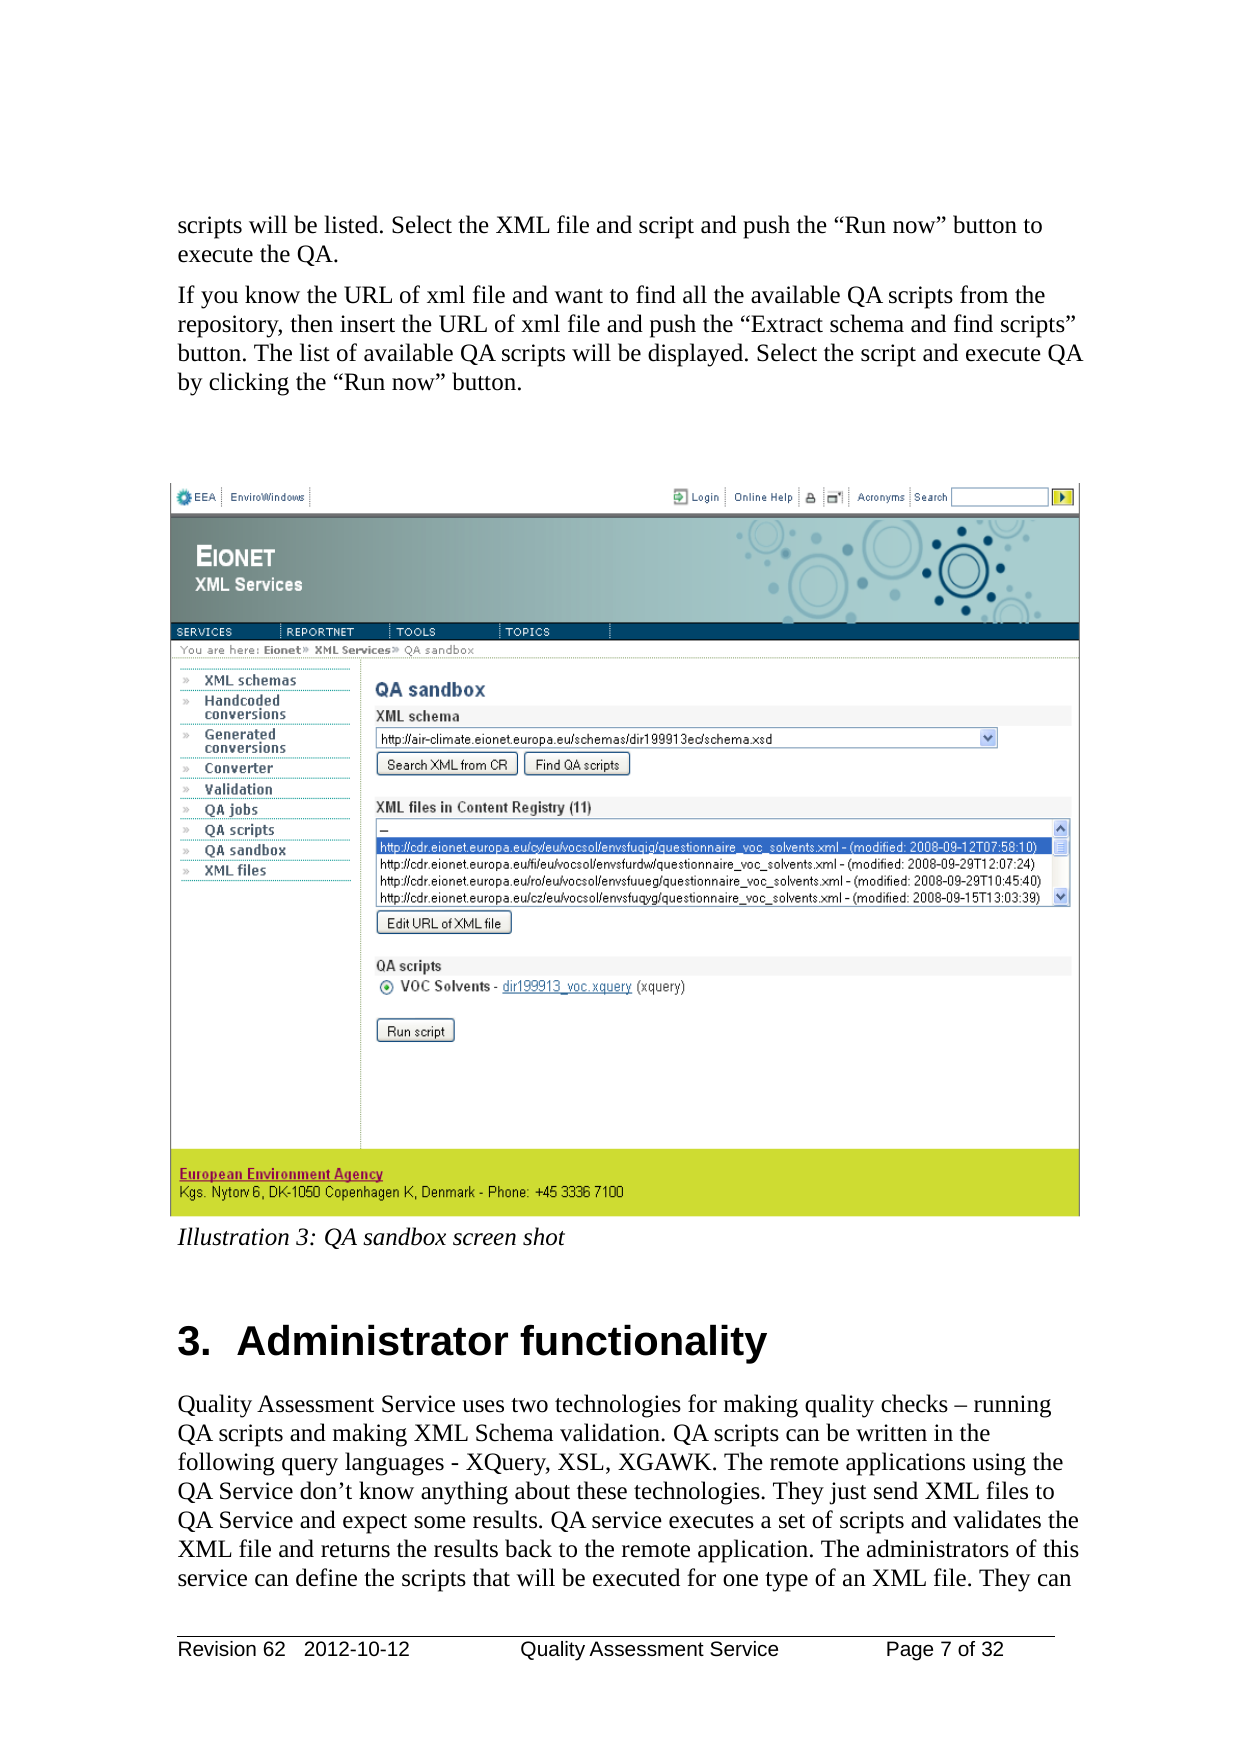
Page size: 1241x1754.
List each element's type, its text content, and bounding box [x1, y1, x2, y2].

subtitle Administrator functionality [177, 1316, 1092, 1364]
text Quality Assessment Service uses two technologies for making quality checks – running QA scripts and making XML Schema validation. QA scripts can be written in the following query languages - XQuery, XSL, XGAWK. The remote applications using the QA Service don’t know anything about these technologies. They just send XML files to QA Service and expect some results. QA service executes a set of scripts and validates the XML file and returns the results back to the remote application. The administrators of this service can define the scripts that will be executed for one type of an XML file. They can [177, 1389, 1092, 1592]
text Illustration 3: QA sandbox screen shot [177, 461, 1092, 1251]
text If you know the URL of xml file and want to find all the available QA scripts from the repository, then insert the URL of xml file and push the “Extract schema and find scripts” button. The list of available QA scripts will be displayed. Select the script and execute QA by clicking the “Run now” button. [177, 280, 1092, 396]
text scripts will be listed. Select the XML file and script and push the “Run now” button to execute the QA. [177, 210, 1092, 268]
